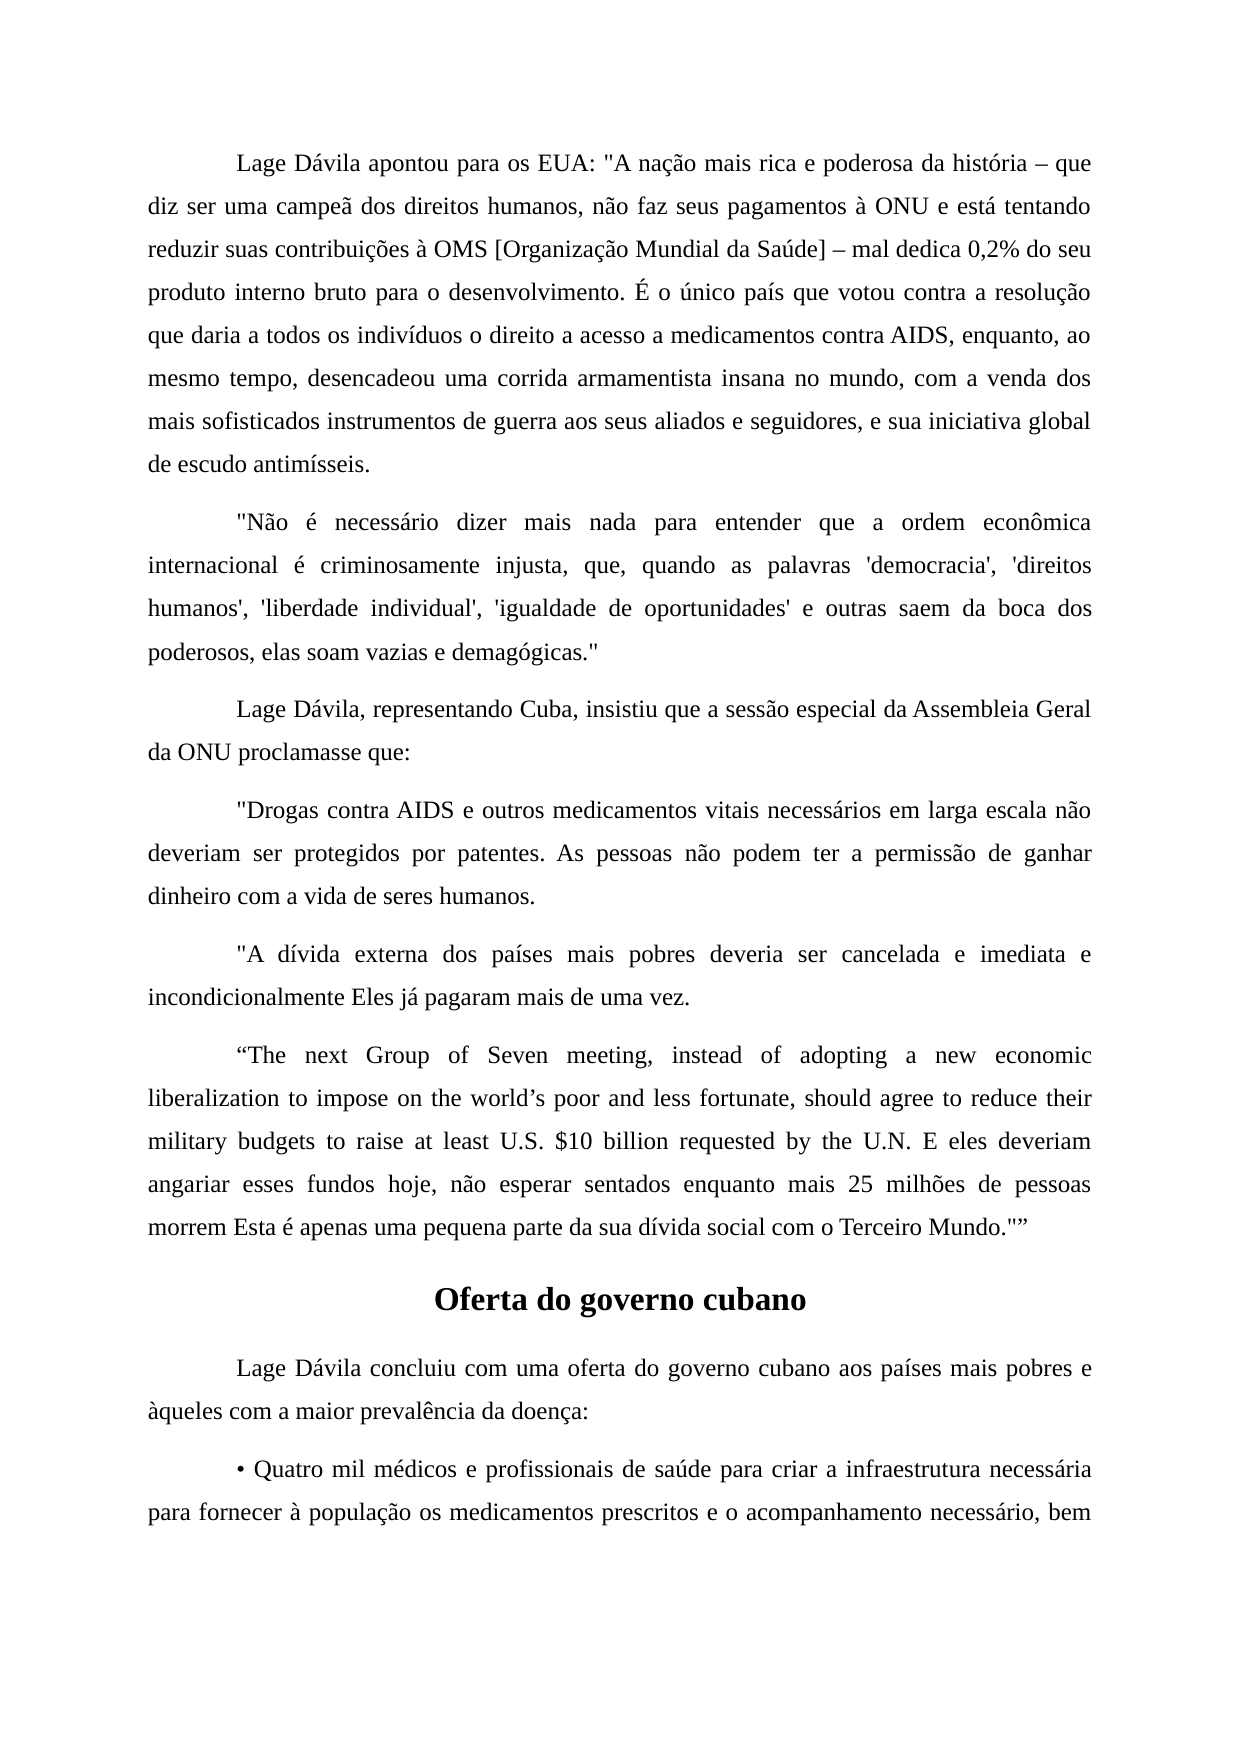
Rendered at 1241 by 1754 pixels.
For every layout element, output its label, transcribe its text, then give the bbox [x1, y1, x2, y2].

text • Quatro mil médicos e profissionais de saúde para criar a infraestrutura necessária para fornecer à população os medicamentos prescritos e o acompanhamento necessário, bem [148, 1454, 1093, 1526]
text "A dívida externa dos países mais pobres deveria ser cancelada e imediata e incondicionalmente Eles já pagaram mais de uma vez. [148, 939, 1093, 1011]
text "Drogas contra AIDS e outros medicamentos vitais necessários em larga escala não deveriam ser protegidos por patentes. As pessoas não podem ter a permissão de ganhar dinheiro com a vida de seres humanos. [148, 795, 1093, 910]
subtitle Oferta do governo cubano [148, 1279, 1093, 1317]
text Lage Dávila apontou para os EUA: "A nação mais rica e poderosa da história – que diz ser uma campeã dos direitos humanos, não faz seus pagamentos à ONU e está tentando reduzir suas contribuições à OMS [Organização Mundial da Saúde] – mal dedica 0,2% do seu produto interno bruto para o desenvolvimento. É o único país que votou contra a resolução que daria a todos os indivíduos o direito a acesso a medicamentos contra AIDS, enquanto, ao mesmo tempo, desencadeou uma corrida armamentista insana no mundo, com a venda dos mais sofisticados instrumentos de guerra aos seus aliados e seguidores, e sua iniciativa global de escudo antimísseis. [148, 148, 1093, 478]
text Lage Dávila, representando Cuba, insistiu que a sessão especial da Assembleia Geral da ONU proclamasse que: [148, 694, 1093, 766]
text "Não é necessário dizer mais nada para entender que a ordem econômica internacional é criminosamente injusta, que, quando as palavras 'democracia', 'direitos humanos', 'liberdade individual', 'igualdade de oportunidades' e outras saem da boca dos poderosos, elas soam vazias e demagógicas." [148, 507, 1093, 665]
text “The next Group of Seven meeting, instead of adopting a new economic liberalization to impose on the world’s poor and less fortunate, should agree to reduce their military budgets to raise at least U.S. $10 billion requested by the U.N. E eles deveriam angariar esses fundos hoje, não esperar sentados enquanto mais 25 milhões de pessoas morrem Esta é apenas uma pequena parte da sua dívida social com o Terceiro Mundo."” [148, 1040, 1093, 1241]
text Lage Dávila concluiu com uma oferta do governo cubano aos países mais pobres e àqueles com a maior prevalência da doença: [148, 1353, 1093, 1425]
